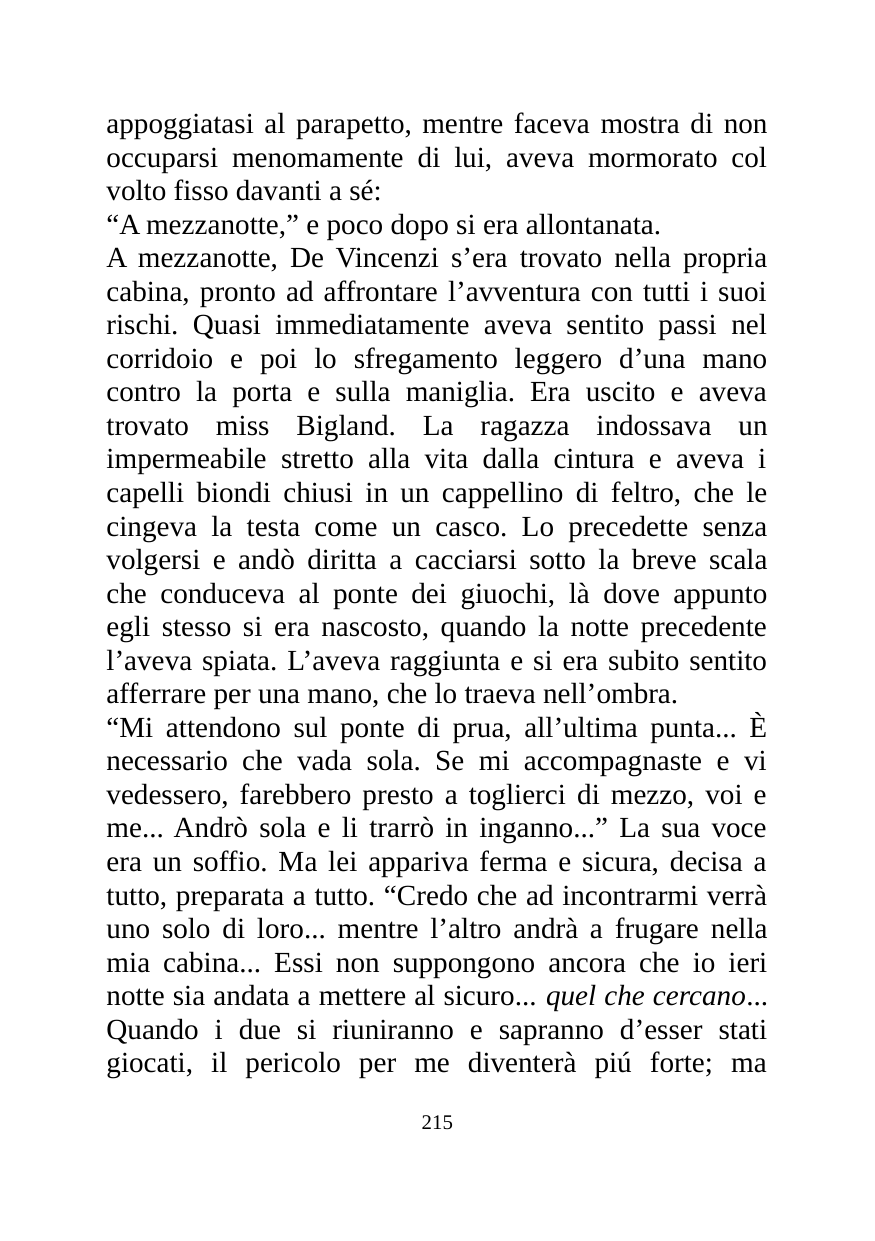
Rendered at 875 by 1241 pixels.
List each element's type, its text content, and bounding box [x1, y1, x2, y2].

text “A mezzanotte,” e poco dopo si era allontanata. [106, 207, 768, 240]
text A mezzanotte, De Vincenzi s’era trovato nella propria cabina, pronto ad affrontare l’avventura con tutti i suoi rischi. Quasi immediatamente aveva sentito passi nel corridoio e poi lo sfregamento leggero d’una mano contro la porta e sulla maniglia. Era uscito e aveva trovato miss Bigland. La ragazza indossava un impermeabile stretto alla vita dalla cintura e aveva i capelli biondi chiusi in un cappellino di feltro, che le cingeva la testa come un casco. Lo precedette senza volgersi e andò diritta a cacciarsi sotto la breve scala che conduceva al ponte dei giuochi, là dove appunto egli stesso si era nascosto, quando la notte precedente l’aveva spiata. L’aveva raggiunta e si era subito sentito afferrare per una mano, che lo traeva nell’ombra. [106, 240, 768, 710]
text “Mi attendono sul ponte di prua, all’ultima punta... È necessario che vada sola. Se mi accompagnaste e vi vedessero, farebbero presto a toglierci di mezzo, voi e me... Andrò sola e li trarrò in inganno...” La sua voce era un soffio. Ma lei appariva ferma e sicura, decisa a tutto, preparata a tutto. “Credo che ad incontrarmi verrà uno solo di loro... mentre l’altro andrà a frugare nella mia cabina... Essi non suppongono ancora che io ieri notte sia andata a mettere al sicuro... quel che cercano... Quando i due si riuniranno e sapranno d’esser stati giocati, il pericolo per me diventerà piú forte; ma [106, 710, 768, 1079]
text appoggiatasi al parapetto, mentre faceva mostra di non occuparsi menomamente di lui, aveva mormorato col volto fisso davanti a sé: [106, 106, 768, 207]
